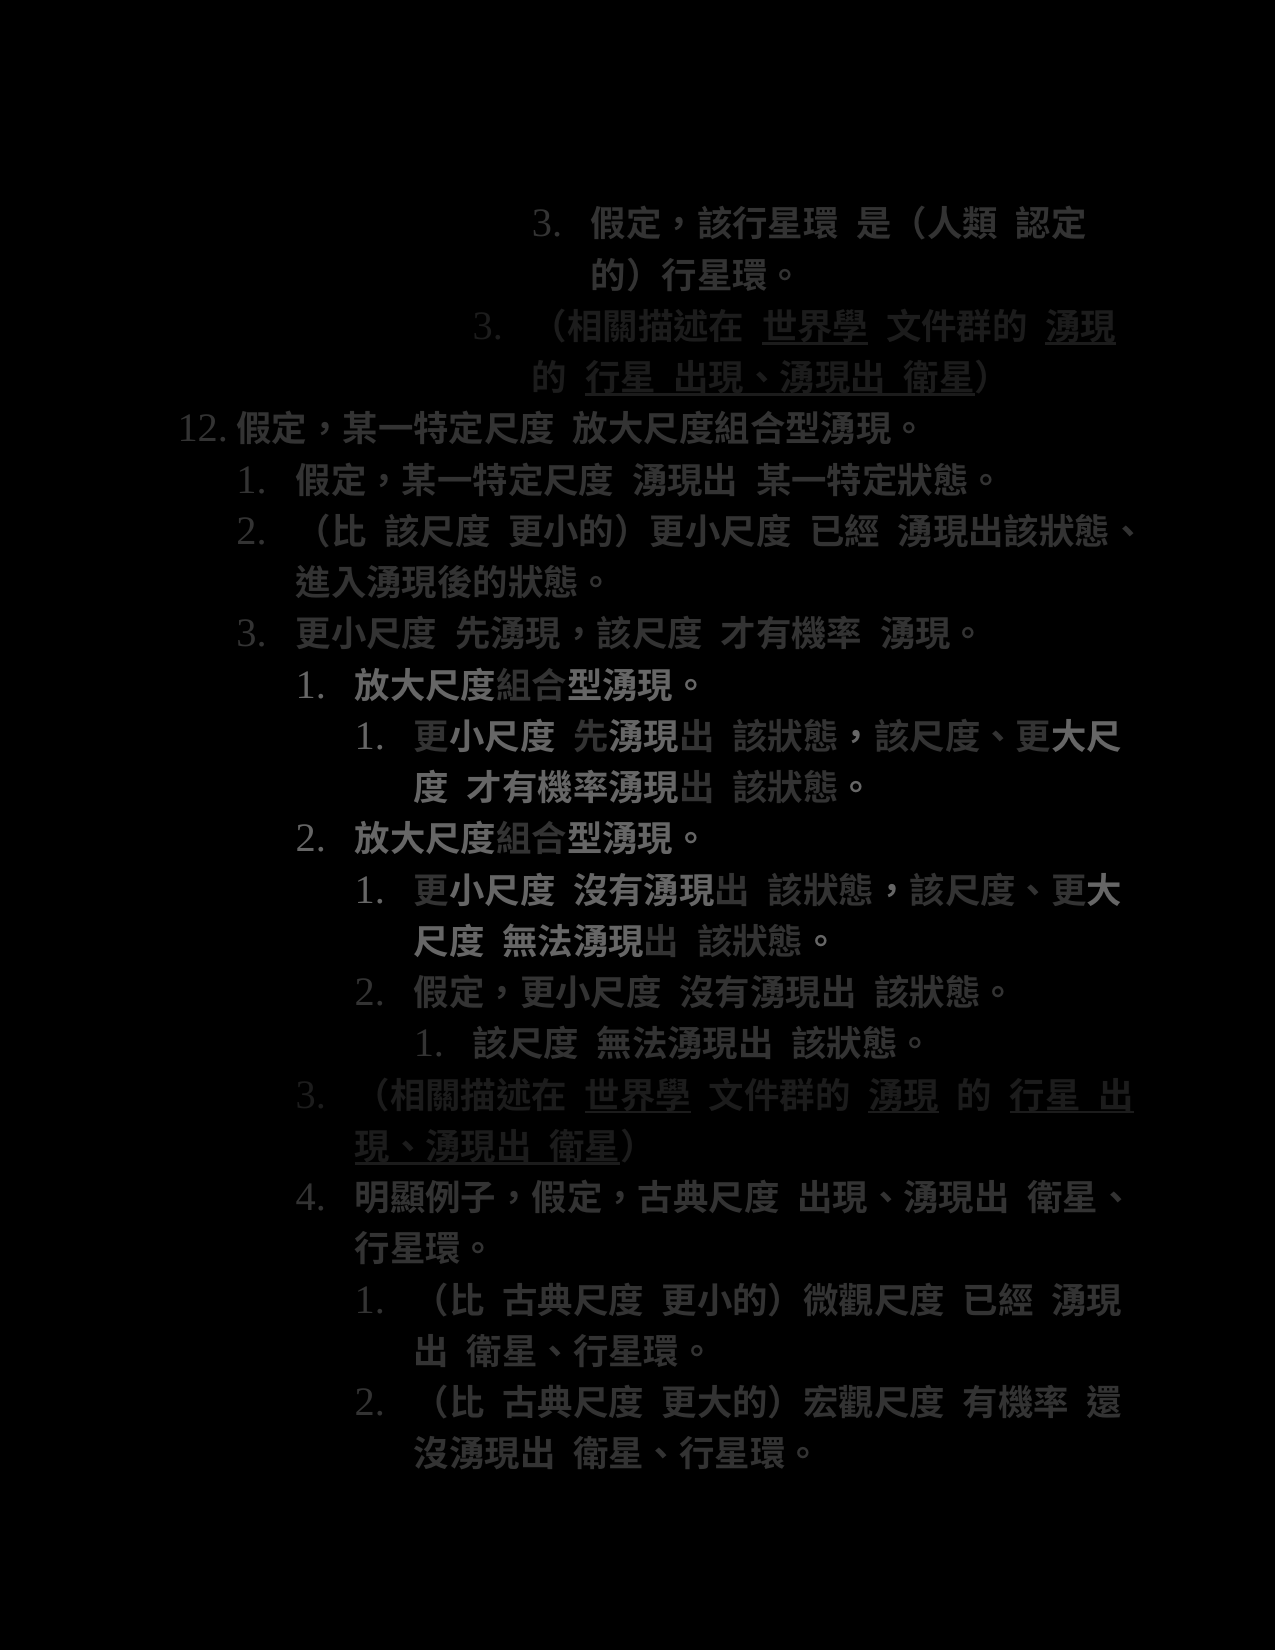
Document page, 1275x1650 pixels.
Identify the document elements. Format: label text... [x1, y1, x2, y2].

list 放大尺度組合型湧現。 [295, 657, 1157, 708]
list 更小尺度 先湧現出 該狀態，該尺度、更大尺度 才有機率湧現出 該狀態。 [354, 708, 1157, 811]
list （相關描述在 世界學 文件群的 湧現 的 行星 出現、湧現出 衛星） [295, 1067, 1157, 1169]
list 該尺度 無法湧現出 該狀態。 [413, 1016, 1157, 1067]
list （相關描述在 世界學 文件群的 湧現 的 行星 出現、湧現出 衛星） [472, 298, 1157, 401]
list 放大尺度組合型湧現。 [295, 811, 1157, 862]
list 假定，某一特定尺度 湧現出 某一特定狀態。 [236, 452, 1157, 503]
list （比 古典尺度 更大的）宏觀尺度 有機率 還沒湧現出 衛星、行星環。 [354, 1374, 1157, 1477]
list 假定，更小尺度 沒有湧現出 該狀態。 [354, 964, 1157, 1016]
list （比 古典尺度 更小的）微觀尺度 已經 湧現出 衛星、行星環。 [354, 1272, 1157, 1374]
list （比 該尺度 更小的）更小尺度 已經 湧現出該狀態、進入湧現後的狀態。 [236, 503, 1157, 606]
list 假定，某一特定尺度 放大尺度組合型湧現。 [177, 401, 1157, 452]
list 明顯例子，假定，古典尺度 出現、湧現出 衛星、行星環。 [295, 1169, 1157, 1272]
list 更小尺度 沒有湧現出 該狀態，該尺度、更大尺度 無法湧現出 該狀態。 [354, 862, 1157, 964]
list 更小尺度 先湧現，該尺度 才有機率 湧現。 [236, 606, 1157, 657]
list 假定，該行星環 是（人類 認定的）行星環。 [532, 196, 1157, 298]
